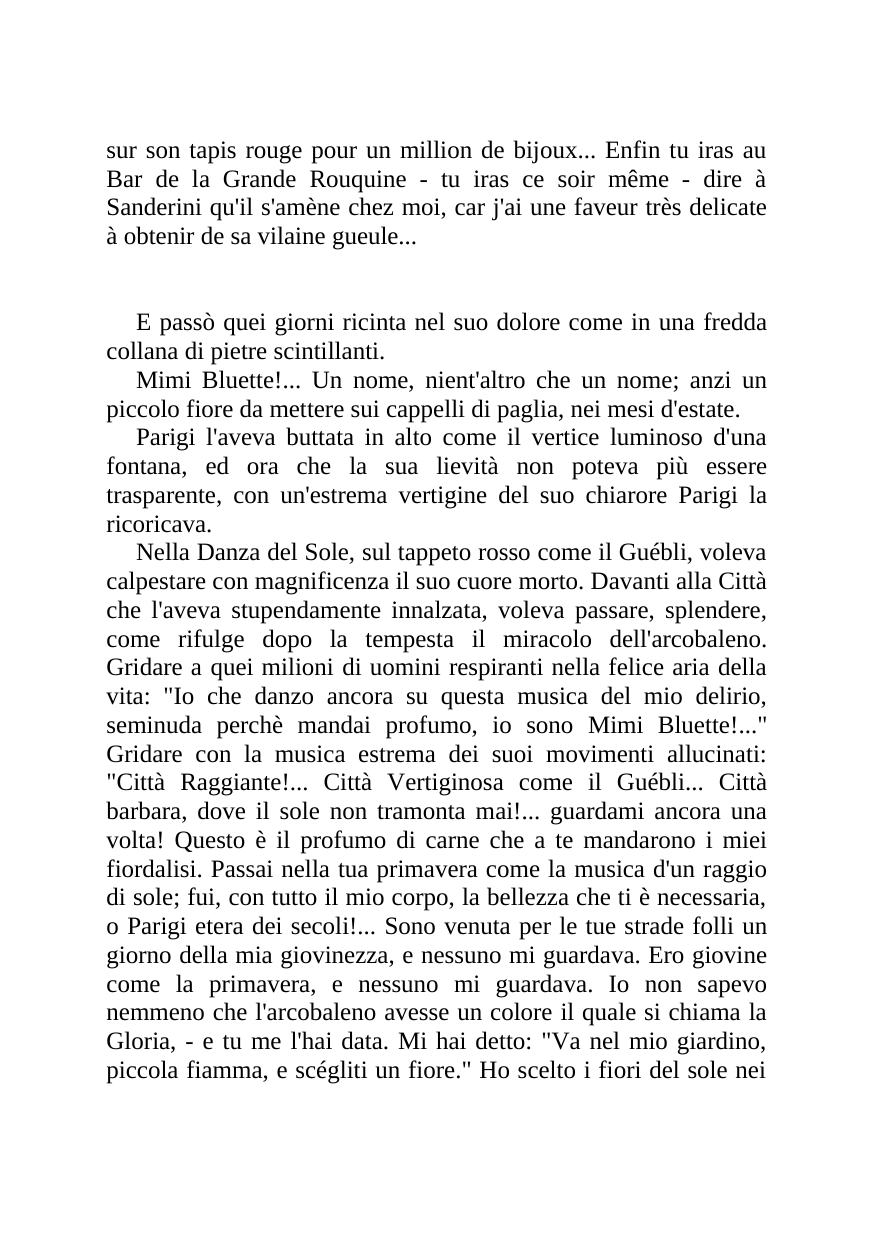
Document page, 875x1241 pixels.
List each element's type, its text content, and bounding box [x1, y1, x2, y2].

text Nella Danza del Sole, sul tappeto rosso come il Guébli, voleva calpestare con magnificenza il suo cuore morto. Davanti alla Città che l'aveva stupendamente innalzata, voleva passare, splendere, come rifulge dopo la tempesta il miracolo dell'arcobaleno. Gridare a quei milioni di uomini respiranti nella felice aria della vita: "Io che danzo ancora su questa musica del mio delirio, seminuda perchè mandai profumo, io sono Mimi Bluette!..." Gridare con la musica estrema dei suoi movimenti allucinati: "Città Raggiante!... Città Vertiginosa come il Guébli... Città barbara, dove il sole non tramonta mai!... guardami ancora una volta! Questo è il profumo di carne che a te mandarono i miei fiordalisi. Passai nella tua primavera come la musica d'un raggio di sole; fui, con tutto il mio corpo, la bellezza che ti è necessaria, o Parigi etera dei secoli!... Sono venuta per le tue strade folli un giorno della mia giovinezza, e nessuno mi guardava. Ero giovine come la primavera, e nessuno mi guardava. Io non sapevo nemmeno che l'arcobaleno avesse un colore il quale si chiama la Gloria, - e tu me l'hai data. Mi hai detto: "Va nel mio giardino, piccola fiamma, e scégliti un fiore." Ho scelto i fiori del sole nei [106, 537, 768, 1084]
text Parigi l'aveva buttata in alto come il vertice luminoso d'una fontana, ed ora che la sua lievità non poteva più essere trasparente, con un'estrema vertigine del suo chiarore Parigi la ricoricava. [106, 422, 768, 537]
text sur son tapis rouge pour un million de bijoux... Enfin tu iras au Bar de la Grande Rouquine - tu iras ce soir même - dire à Sanderini qu'il s'amène chez moi, car j'ai une faveur très delicate à obtenir de sa vilaine gueule... [106, 135, 768, 250]
text Mimi Bluette!... Un nome, nient'altro che un nome; anzi un piccolo fiore da mettere sui cappelli di paglia, nei mesi d'estate. [106, 365, 768, 422]
text E passò quei giorni ricinta nel suo dolore come in una fredda collana di pietre scintillanti. [106, 307, 768, 365]
